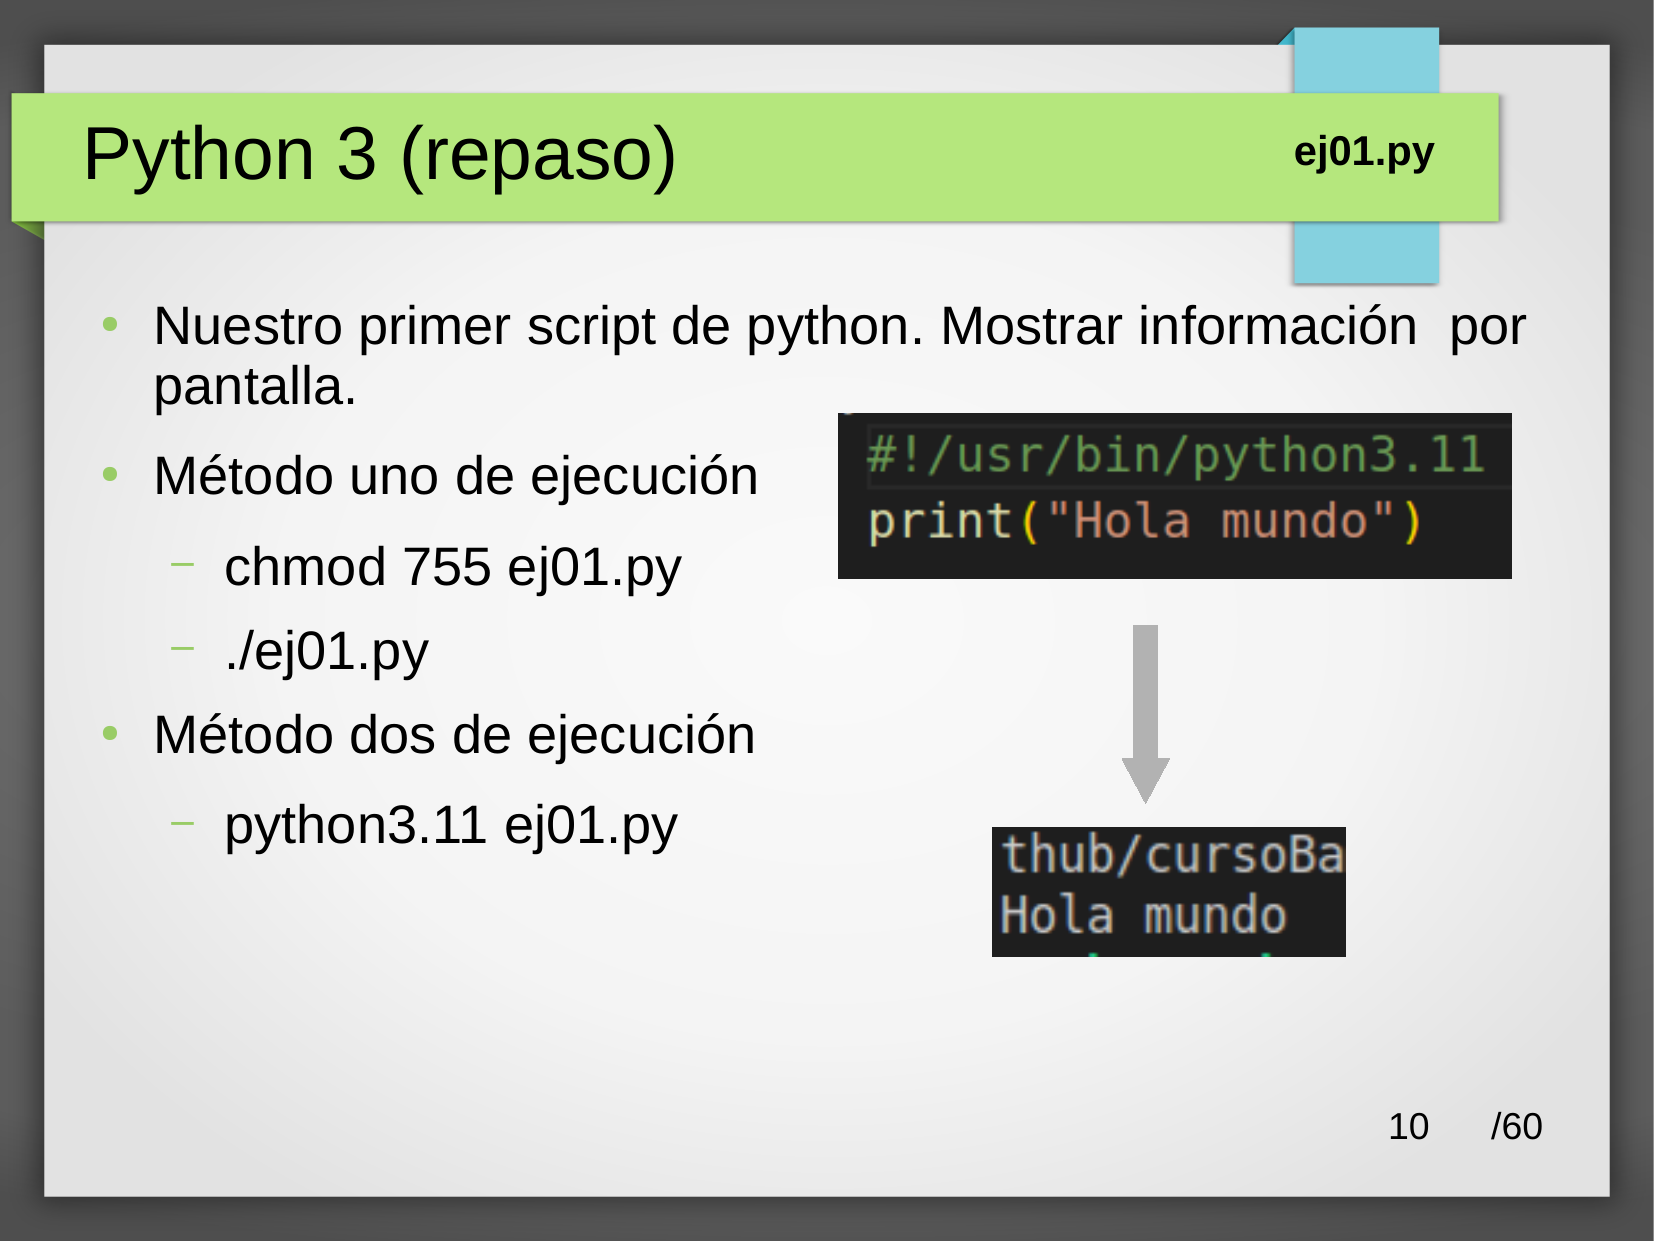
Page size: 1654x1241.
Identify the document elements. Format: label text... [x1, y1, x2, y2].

text_box [1373, 1098, 1476, 1169]
text_box ej01.py [1279, 120, 1465, 229]
text_box [1122, 625, 1170, 804]
text_box /60 [1476, 1098, 1644, 1169]
title Python 3 (repaso) [82, 94, 1264, 213]
picture [0, 0, 1654, 1241]
list Nuestro primer script de python. Mostrar información por pantalla. Método uno de ejecución chmod 755 ej01.py ./ej01.py Método dos de ejecución python3.11 ej01.py [82, 295, 1571, 1015]
